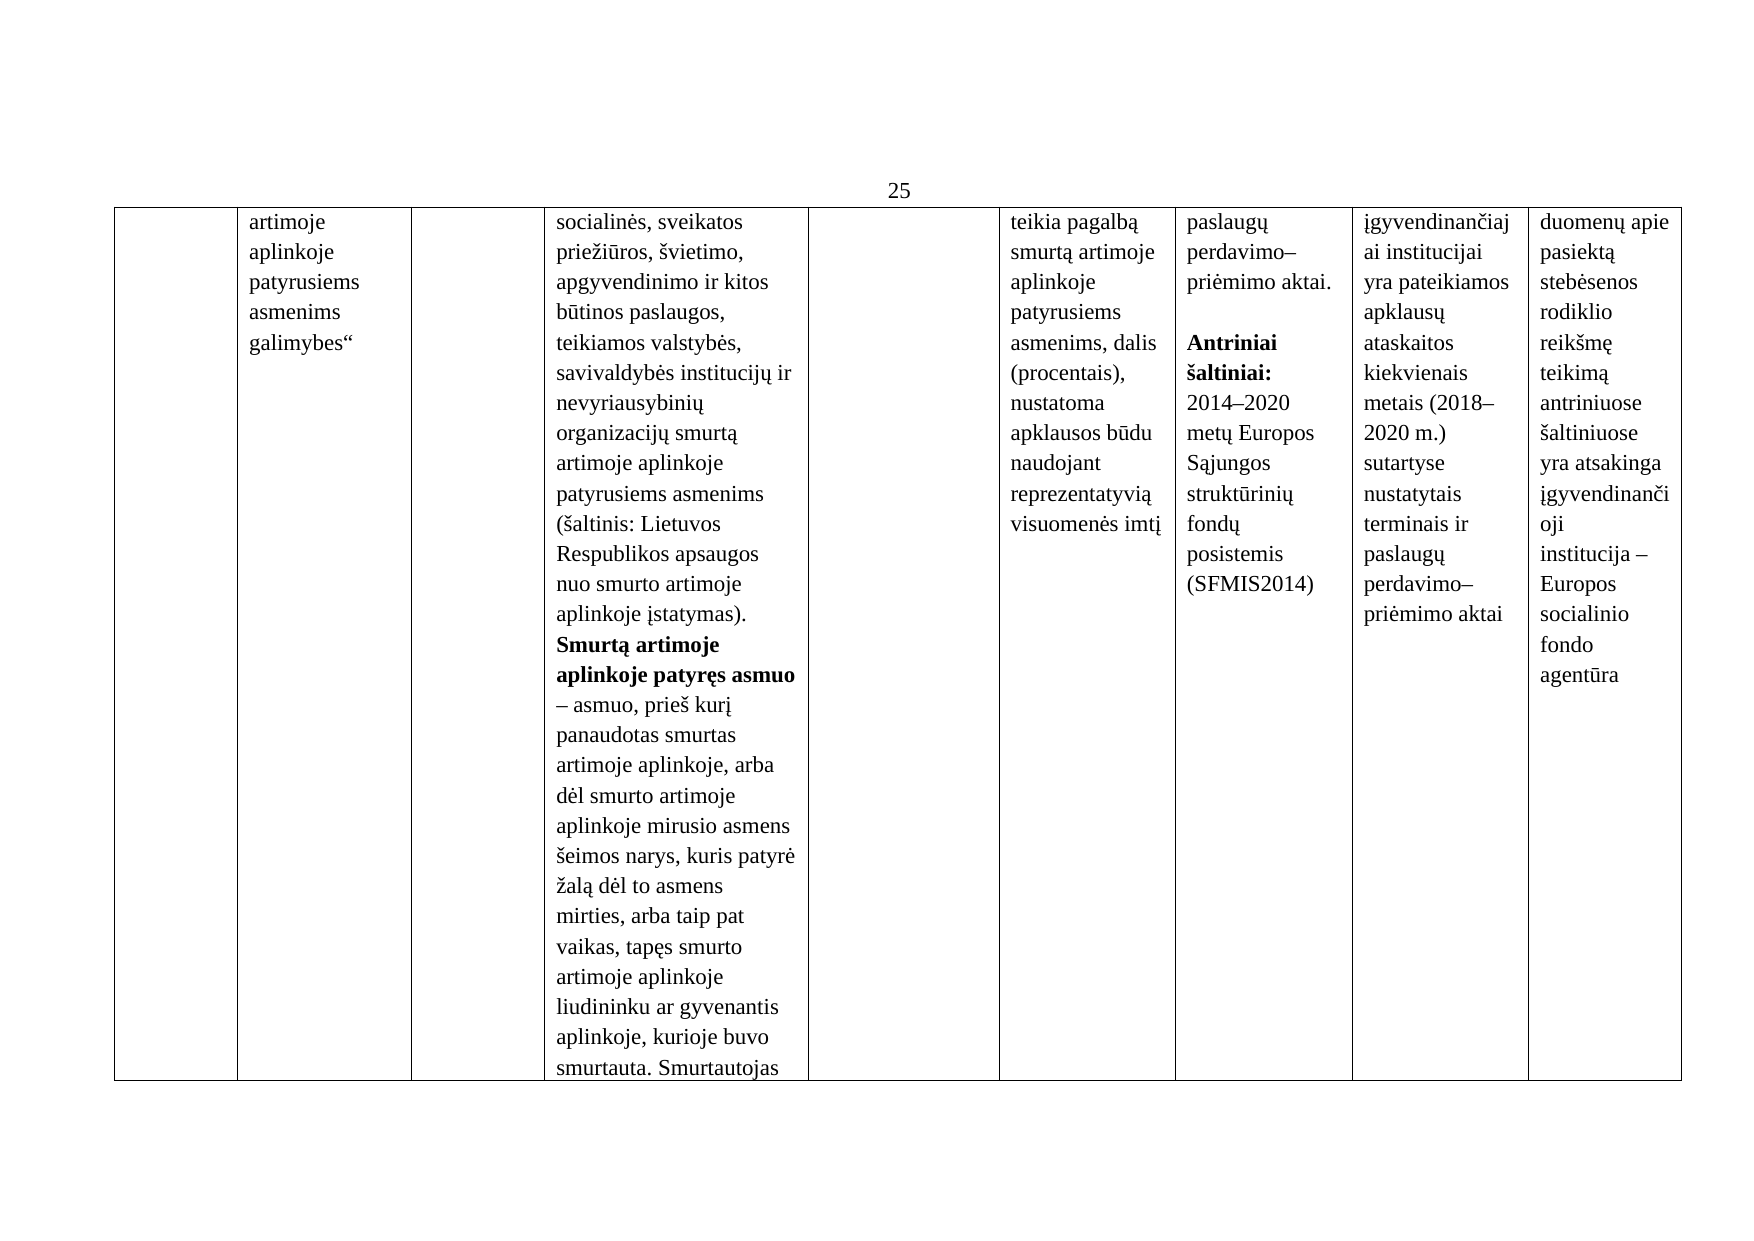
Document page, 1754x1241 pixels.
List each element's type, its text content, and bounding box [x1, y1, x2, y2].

table_cell paslaugų perdavimo– priėmimo aktai. Antriniai šaltiniai: 2014–2020 metų Europos Sąjungos struktūrinių fondų posistemis (SFMIS2014) [1176, 208, 1352, 1080]
table_cell socialinės, sveikatos priežiūros, švietimo, apgyvendinimo ir kitos būtinos paslaugos, teikiamos valstybės, savivaldybės institucijų ir nevyriausybinių organizacijų smurtą artimoje aplinkoje patyrusiems asmenims (šaltinis: Lietuvos Respublikos apsaugos nuo smurto artimoje aplinkoje įstatymas). Smurtą artimoje aplinkoje patyręs asmuo – asmuo, prieš kurį panaudotas smurtas artimoje aplinkoje, arba dėl smurto artimoje aplinkoje mirusio asmens šeimos narys, kuris patyrė žalą dėl to asmens mirties, arba taip pat vaikas, tapęs smurto artimoje aplinkoje liudininku ar gyvenantis aplinkoje, kurioje buvo smurtauta. Smurtautojas [545, 208, 808, 1080]
table_cell [412, 208, 544, 1080]
table_cell įgyvendinančiajai institucijai yra pateikiamos apklausų ataskaitos kiekvienais metais (2018–2020 m.) sutartyse nustatytais terminais ir paslaugų perdavimo–priėmimo aktai [1353, 208, 1528, 1080]
table_cell [809, 208, 999, 1080]
table_cell [115, 208, 237, 1080]
table_cell duomenų apie pasiektą stebėsenos rodiklio reikšmę teikimą antriniuose šaltiniuose yra atsakinga įgyvendinančioji institucija – Europos socialinio fondo agentūra [1529, 208, 1681, 1080]
table_cell artimoje aplinkoje patyrusiems asmenims galimybes“ [238, 208, 411, 1080]
table_cell teikia pagalbą smurtą artimoje aplinkoje patyrusiems asmenims, dalis (procentais), nustatoma apklausos būdu naudojant reprezentatyvią visuomenės imtį [1000, 208, 1175, 1080]
